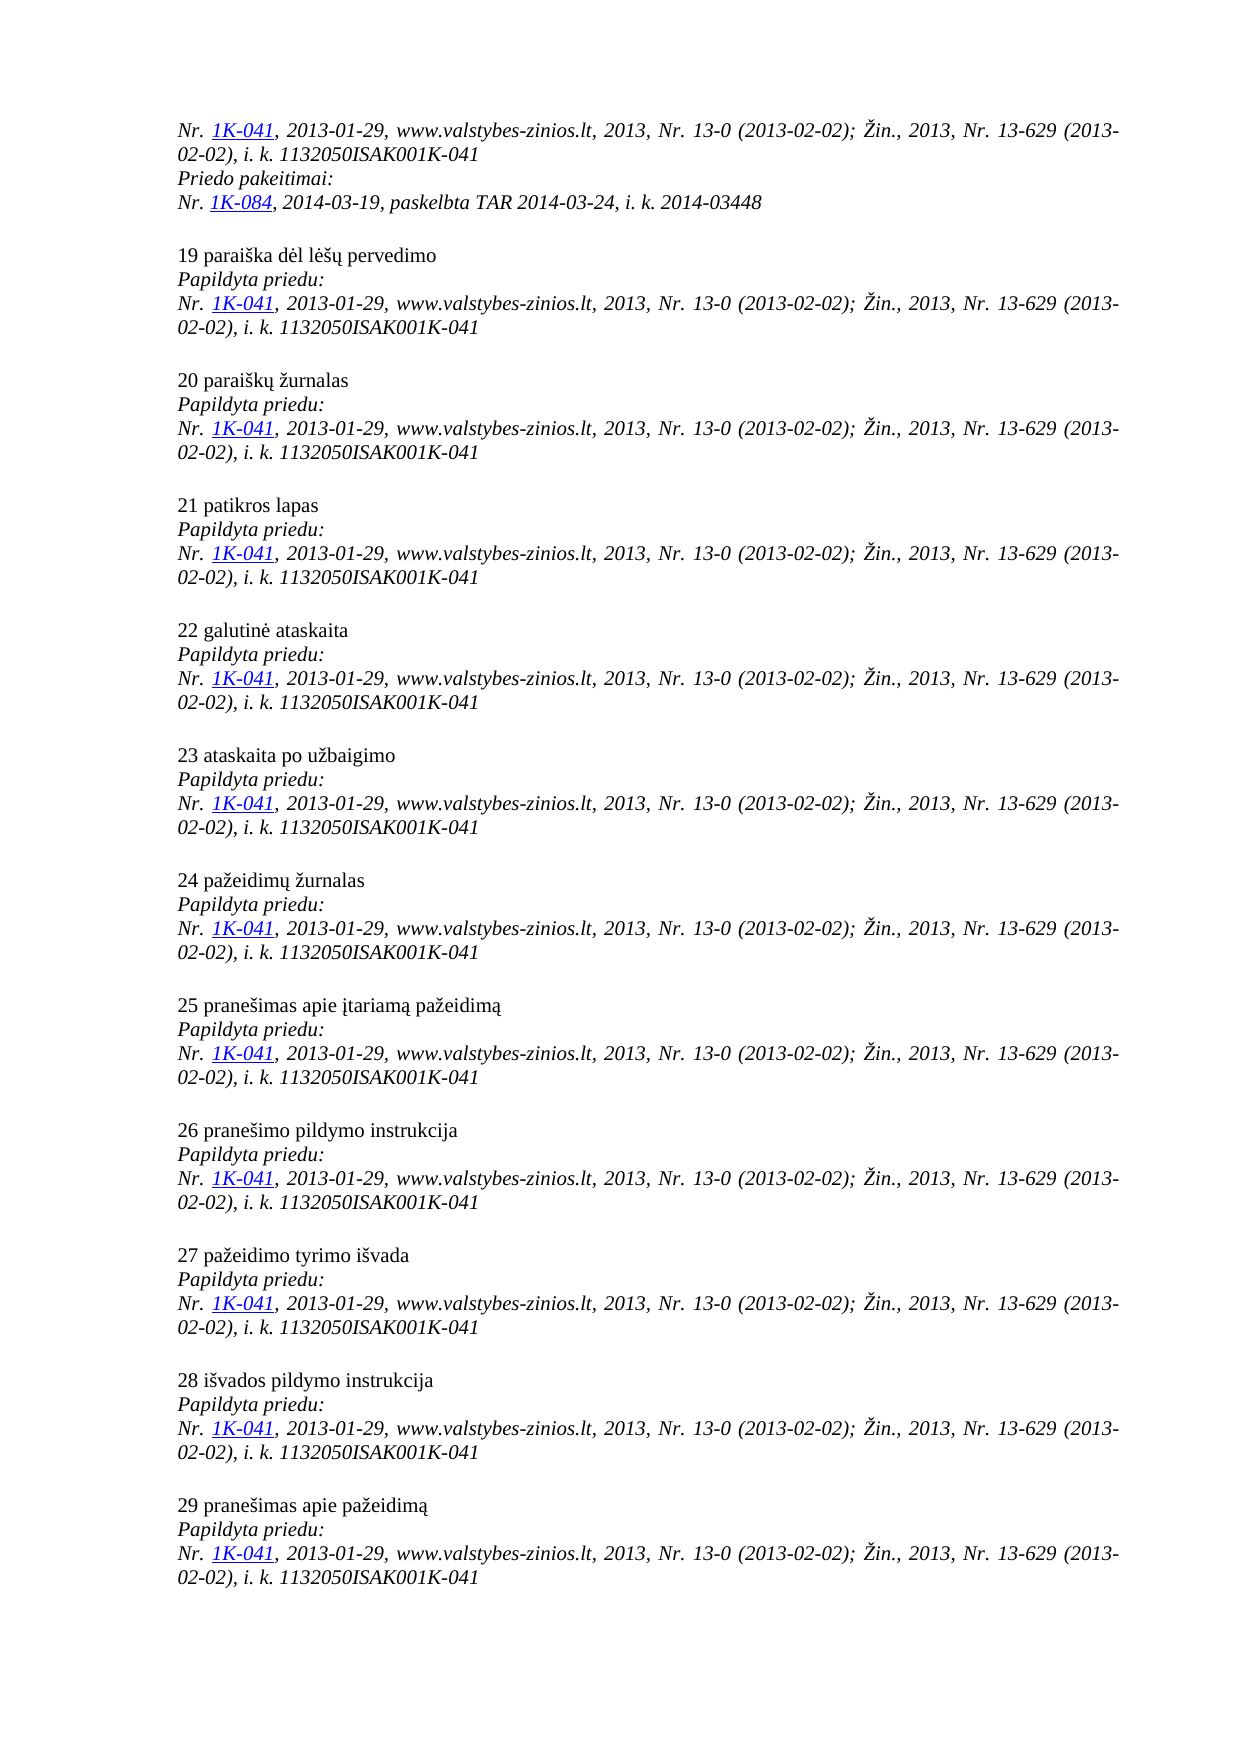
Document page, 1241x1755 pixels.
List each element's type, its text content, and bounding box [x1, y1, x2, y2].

text 26 pranešimo pildymo instrukcija [177, 1118, 1122, 1142]
text Papildyta priedu: [177, 1517, 1122, 1541]
text 20 paraiškų žurnalas [177, 368, 1122, 392]
text Nr. 1K-041, 2013-01-29, www.valstybes-zinios.lt, 2013, Nr. 13-0 (2013-02-02); Žin., 2013, Nr. 13-629 (2013-02-02), i. k. 1132050ISAK001K-041 [177, 666, 1122, 714]
text Papildyta priedu: [177, 767, 1122, 791]
text Nr. 1K-041, 2013-01-29, www.valstybes-zinios.lt, 2013, Nr. 13-0 (2013-02-02); Žin., 2013, Nr. 13-629 (2013-02-02), i. k. 1132050ISAK001K-041 [177, 1291, 1122, 1339]
text 25 pranešimas apie įtariamą pažeidimą [177, 993, 1122, 1017]
text Papildyta priedu: [177, 1017, 1122, 1041]
text Papildyta priedu: [177, 642, 1122, 666]
text Nr. 1K-041, 2013-01-29, www.valstybes-zinios.lt, 2013, Nr. 13-0 (2013-02-02); Žin., 2013, Nr. 13-629 (2013-02-02), i. k. 1132050ISAK001K-041 [177, 1166, 1122, 1214]
text Nr. 1K-041, 2013-01-29, www.valstybes-zinios.lt, 2013, Nr. 13-0 (2013-02-02); Žin., 2013, Nr. 13-629 (2013-02-02), i. k. 1132050ISAK001K-041 [177, 1416, 1122, 1464]
text Nr. 1K-041, 2013-01-29, www.valstybes-zinios.lt, 2013, Nr. 13-0 (2013-02-02); Žin., 2013, Nr. 13-629 (2013-02-02), i. k. 1132050ISAK001K-041 [177, 791, 1122, 839]
text Papildyta priedu: [177, 892, 1122, 916]
text Priedo pakeitimai: [177, 166, 1122, 190]
text 21 patikros lapas [177, 493, 1122, 517]
text Nr. 1K-041, 2013-01-29, www.valstybes-zinios.lt, 2013, Nr. 13-0 (2013-02-02); Žin., 2013, Nr. 13-629 (2013-02-02), i. k. 1132050ISAK001K-041 [177, 1041, 1122, 1089]
text Papildyta priedu: [177, 267, 1122, 291]
text Papildyta priedu: [177, 1267, 1122, 1291]
text Nr. 1K-041, 2013-01-29, www.valstybes-zinios.lt, 2013, Nr. 13-0 (2013-02-02); Žin., 2013, Nr. 13-629 (2013-02-02), i. k. 1132050ISAK001K-041 [177, 118, 1122, 166]
text Nr. 1K-084, 2014-03-19, paskelbta TAR 2014-03-24, i. k. 2014-03448 [177, 190, 1122, 214]
text Nr. 1K-041, 2013-01-29, www.valstybes-zinios.lt, 2013, Nr. 13-0 (2013-02-02); Žin., 2013, Nr. 13-629 (2013-02-02), i. k. 1132050ISAK001K-041 [177, 1541, 1122, 1589]
text Nr. 1K-041, 2013-01-29, www.valstybes-zinios.lt, 2013, Nr. 13-0 (2013-02-02); Žin., 2013, Nr. 13-629 (2013-02-02), i. k. 1132050ISAK001K-041 [177, 916, 1122, 964]
text Nr. 1K-041, 2013-01-29, www.valstybes-zinios.lt, 2013, Nr. 13-0 (2013-02-02); Žin., 2013, Nr. 13-629 (2013-02-02), i. k. 1132050ISAK001K-041 [177, 416, 1122, 464]
text 22 galutinė ataskaita [177, 618, 1122, 642]
text Papildyta priedu: [177, 1392, 1122, 1416]
text 28 išvados pildymo instrukcija [177, 1368, 1122, 1392]
text Papildyta priedu: [177, 1142, 1122, 1166]
text 24 pažeidimų žurnalas [177, 868, 1122, 892]
text Nr. 1K-041, 2013-01-29, www.valstybes-zinios.lt, 2013, Nr. 13-0 (2013-02-02); Žin., 2013, Nr. 13-629 (2013-02-02), i. k. 1132050ISAK001K-041 [177, 291, 1122, 339]
text Papildyta priedu: [177, 517, 1122, 541]
text Papildyta priedu: [177, 392, 1122, 416]
text 23 ataskaita po užbaigimo [177, 743, 1122, 767]
text 29 pranešimas apie pažeidimą [177, 1493, 1122, 1517]
text 27 pažeidimo tyrimo išvada [177, 1243, 1122, 1267]
text 19 paraiška dėl lėšų pervedimo [177, 243, 1122, 267]
text Nr. 1K-041, 2013-01-29, www.valstybes-zinios.lt, 2013, Nr. 13-0 (2013-02-02); Žin., 2013, Nr. 13-629 (2013-02-02), i. k. 1132050ISAK001K-041 [177, 541, 1122, 589]
